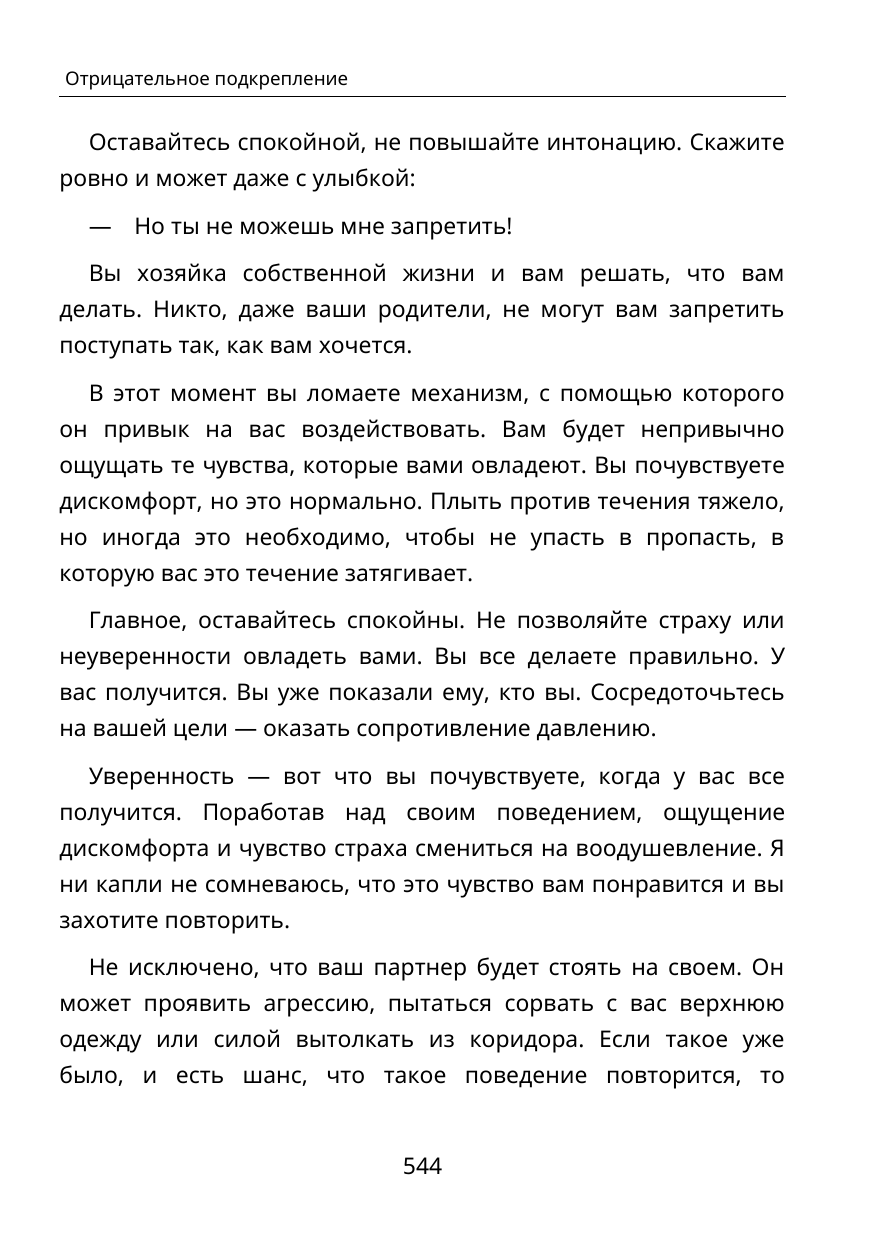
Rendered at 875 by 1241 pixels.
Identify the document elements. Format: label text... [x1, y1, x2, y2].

text В этот момент вы ломаете механизм, с помощью которого он привык на вас воздействовать. Вам будет непривычно ощущать те чувства, которые вами овладеют. Вы почувствуете дискомфорт, но это нормально. Плыть против течения тяжело, но иногда это необходимо, чтобы не упасть в пропасть, в которую вас это течение затягивает. [59, 377, 786, 588]
list Но ты не можешь мне запретить! [59, 210, 786, 241]
text Не исключено, что ваш партнер будет стоять на своем. Он может проявить агрессию, пытаться сорвать с вас верхнюю одежду или силой вытолкать из коридора. Если такое уже было, и есть шанс, что такое поведение повторится, то [59, 951, 786, 1090]
text Уверенность — вот что вы почувствуете, когда у вас все получится. Поработав над своим поведением, ощущение дискомфорта и чувство страха смениться на воодушевление. Я ни капли не сомневаюсь, что это чувство вам понравится и вы захотите повторить. [59, 760, 786, 935]
text Вы хозяйка собственной жизни и вам решать, что вам делать. Никто, даже ваши родители, не могут вам запретить поступать так, как вам хочется. [59, 257, 786, 361]
text Оставайтесь спокойной, не повышайте интонацию. Скажите ровно и может даже с улыбкой: [59, 126, 786, 193]
text Главное, оставайтесь спокойны. Не позволяйте страху или неуверенности овладеть вами. Вы все делаете правильно. У вас получится. Вы уже показали ему, кто вы. Сосредоточьтесь на вашей цели — оказать сопротивление давлению. [59, 604, 786, 743]
